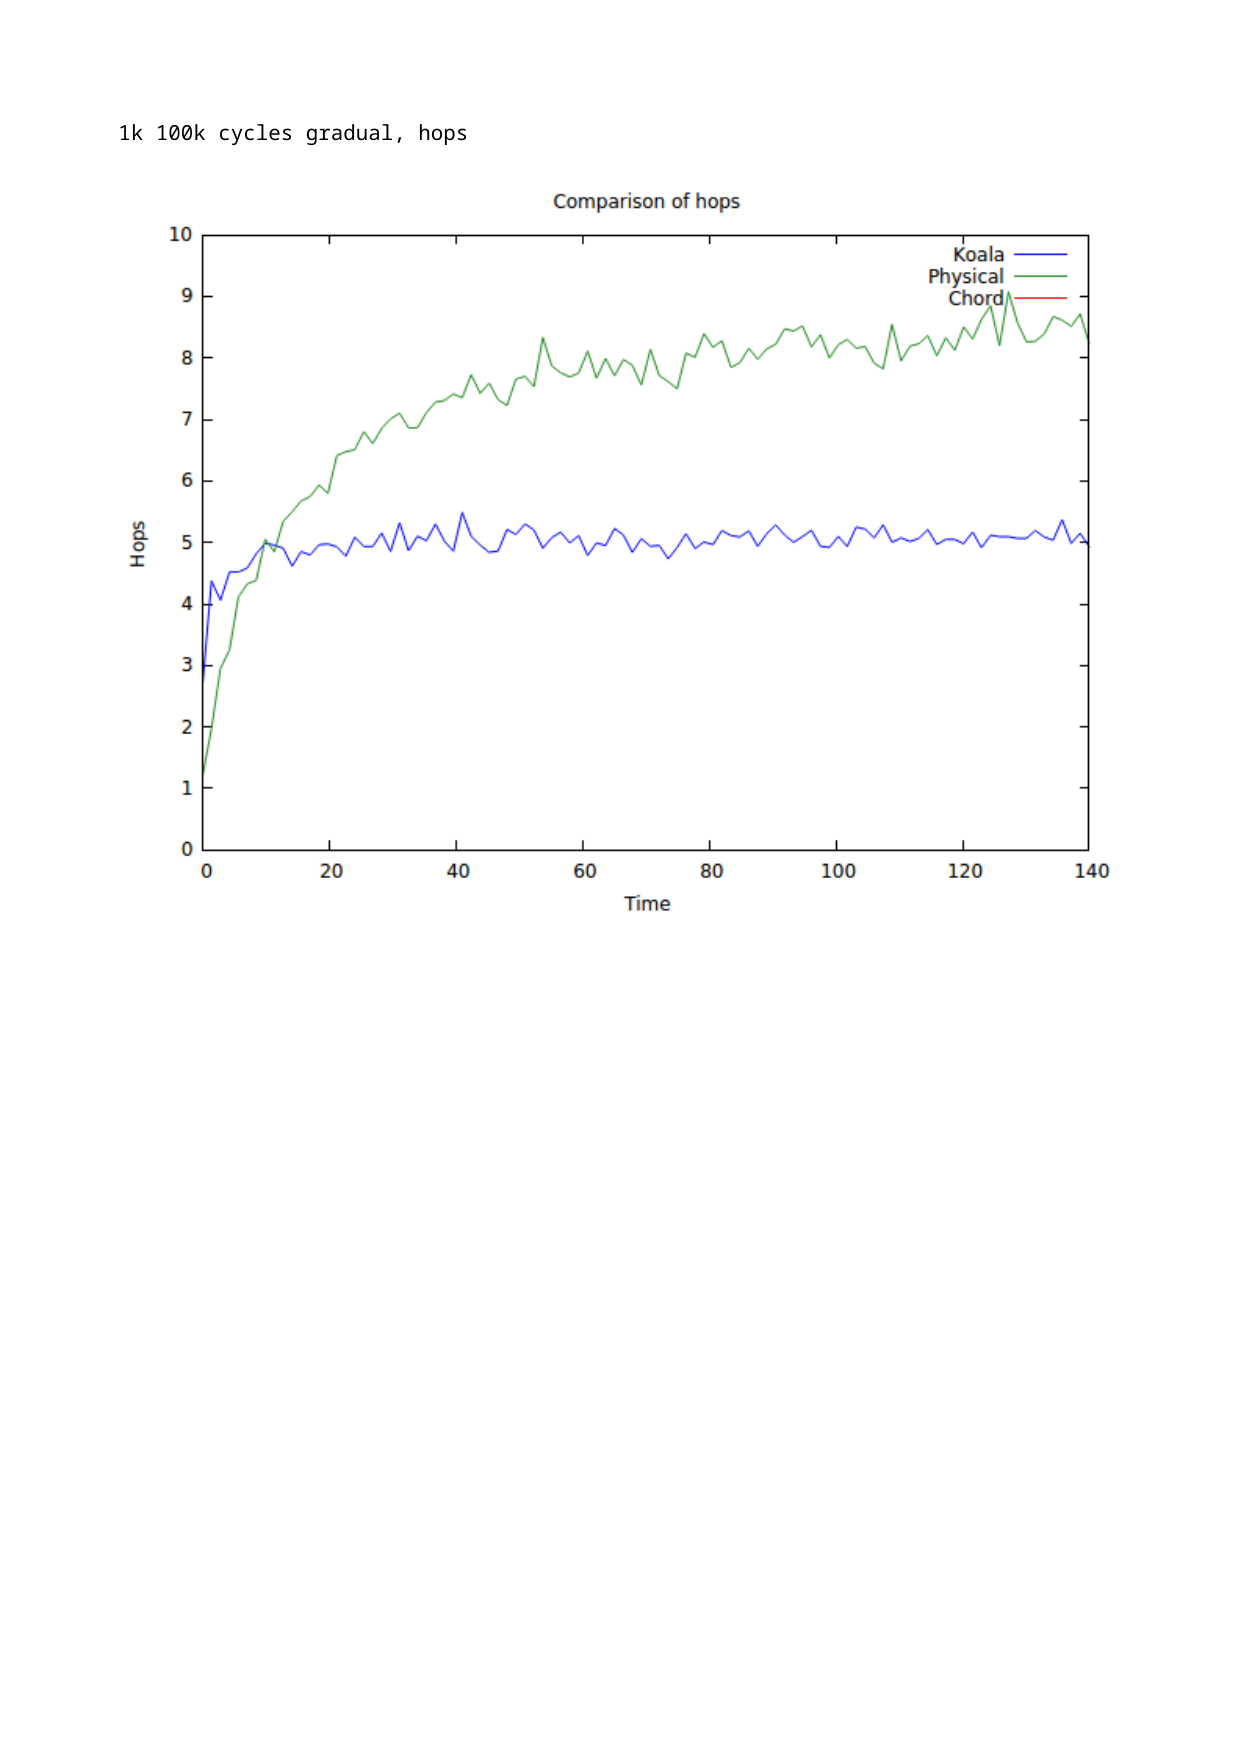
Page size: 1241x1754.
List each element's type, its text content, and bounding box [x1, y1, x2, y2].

text 1k 100k cycles gradual, hops [118, 118, 1122, 147]
picture [127, 175, 1113, 914]
